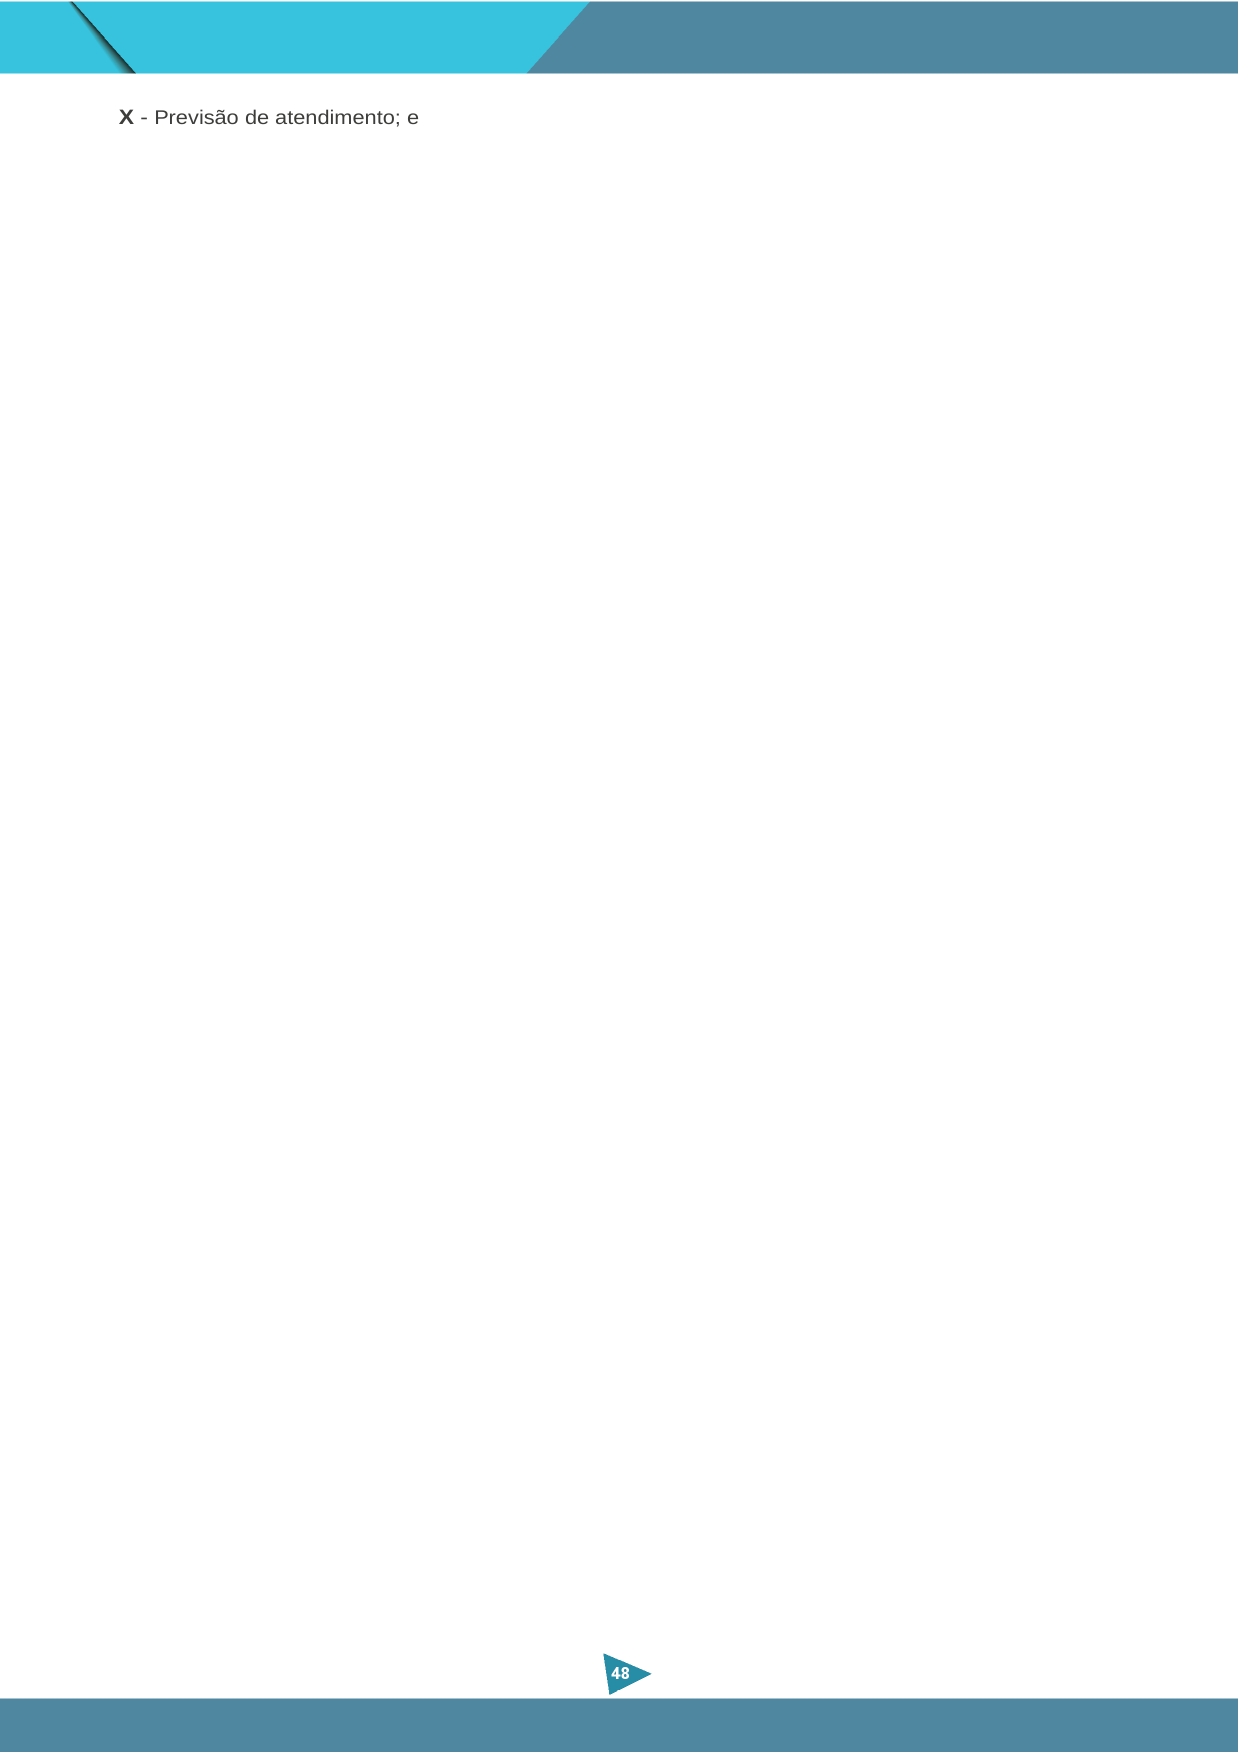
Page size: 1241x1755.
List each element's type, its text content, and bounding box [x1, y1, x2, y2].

text X - Previsão de atendimento; e [118, 104, 1241, 128]
